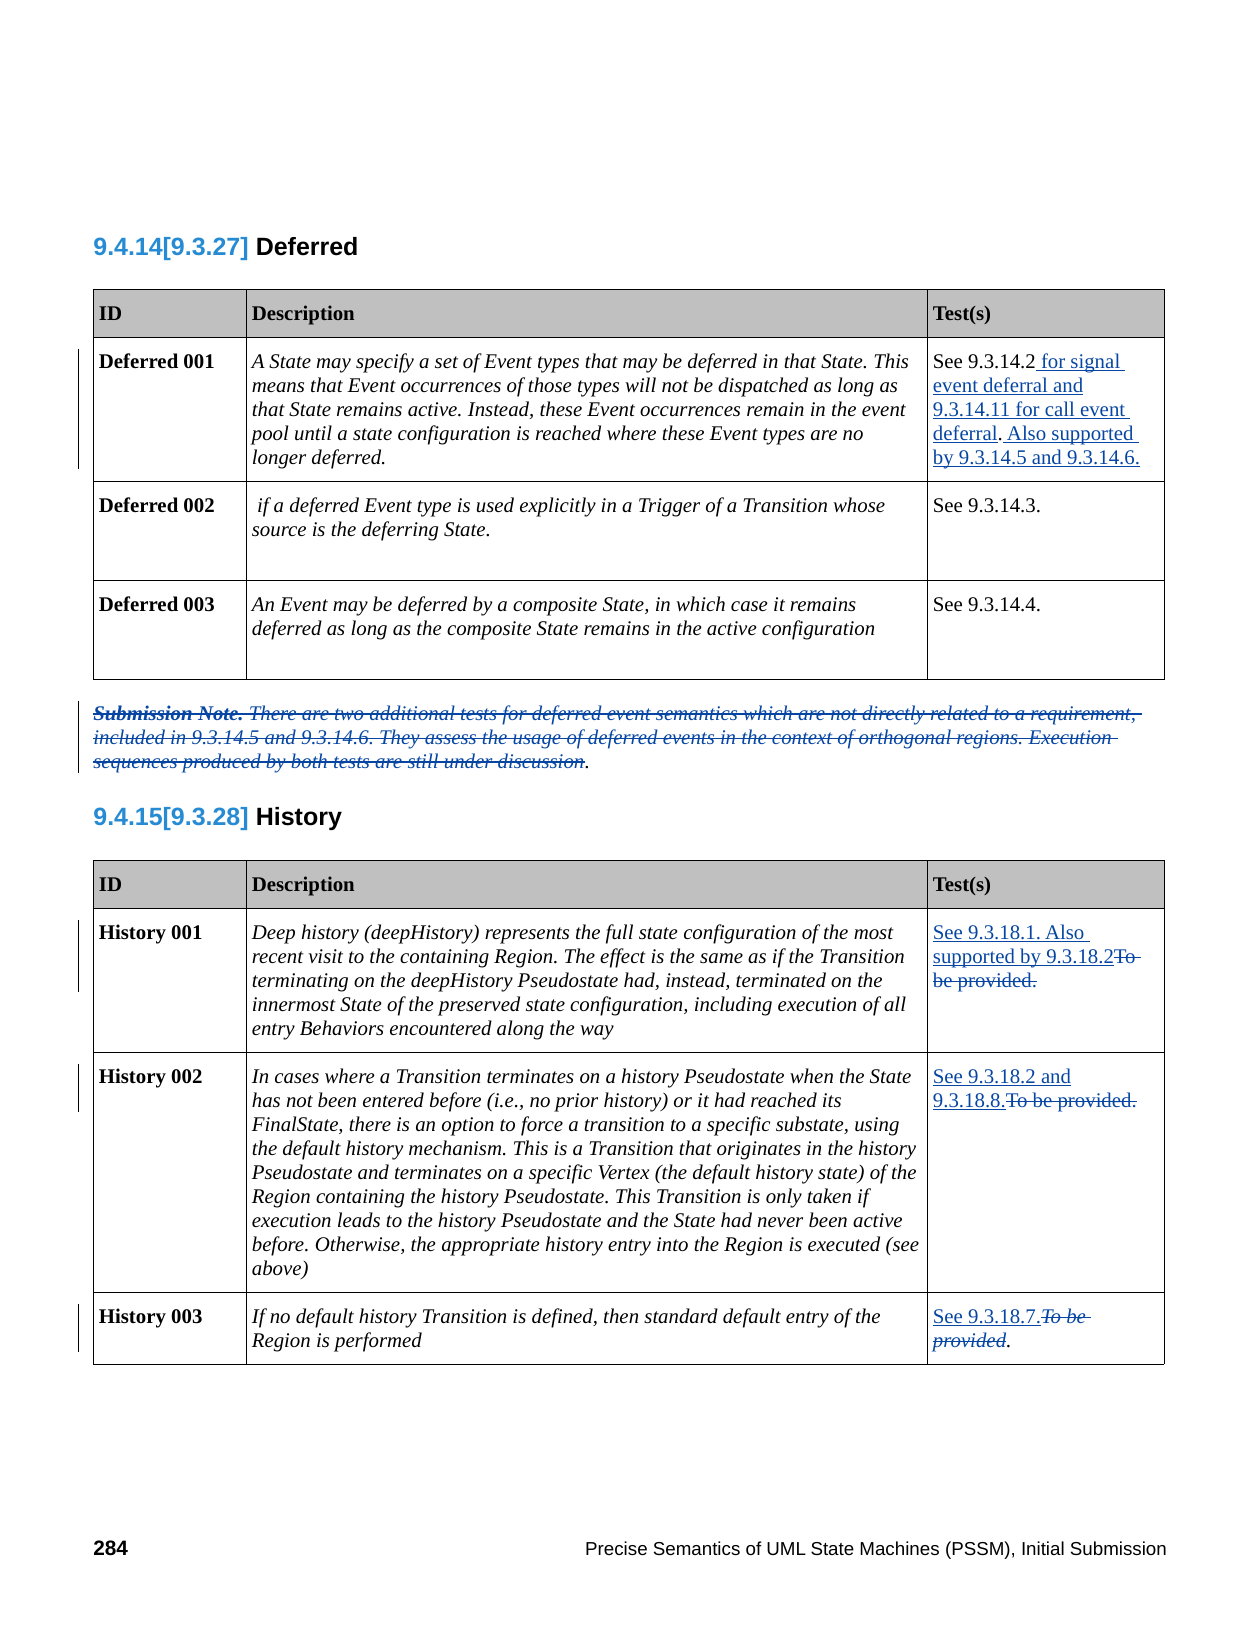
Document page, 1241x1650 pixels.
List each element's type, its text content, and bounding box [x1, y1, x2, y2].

table_header Test(s) [928, 861, 1164, 908]
table_cell History 002 [94, 1053, 246, 1292]
table_cell Deferred 002 [94, 482, 246, 580]
table_cell Deep history (deepHistory) represents the full state configuration of the most recent visit to the containing Region. The effect is the same as if the Transition terminating on the deepHistory Pseudostate had, instead, terminated on the innermost State of the preserved state configuration, including execution of all entry Behaviors encountered along the way [247, 909, 927, 1052]
subtitle Deferred [93, 231, 1164, 260]
table_cell See 9.3.14.4. [928, 581, 1164, 679]
text . [93, 701, 1164, 773]
table_cell History 001 [94, 909, 246, 1052]
table_cell See 9.3.18.2 and 9.3.18.8. [928, 1053, 1164, 1292]
table_cell See 9.3.18.1. Also supported by 9.3.18.2 [928, 909, 1164, 1052]
table_header ID [94, 290, 246, 337]
table_header Test(s) [928, 290, 1164, 337]
table_cell If no default history Transition is defined, then standard default entry of the Region is performed [247, 1293, 927, 1364]
table_cell Deferred 003 [94, 581, 246, 679]
table_cell if a deferred Event type is used explicitly in a Trigger of a Transition whose source is the deferring State. [247, 482, 927, 580]
table_cell Deferred 001 [94, 338, 246, 481]
table_cell History 003 [94, 1293, 246, 1364]
table_cell In cases where a Transition terminates on a history Pseudostate when the State has not been entered before (i.e., no prior history) or it had reached its FinalState, there is an option to force a transition to a specific substate, using the default history mechanism. This is a Transition that originates in the history Pseudostate and terminates on a specific Vertex (the default history state) of the Region containing the history Pseudostate. This Transition is only taken if execution leads to the history Pseudostate and the State had never been active before. Otherwise, the appropriate history entry into the Region is executed (see above) [247, 1053, 927, 1292]
table_cell See 9.3.14.3. [928, 482, 1164, 580]
table_header Description [247, 290, 927, 337]
table_cell See 9.3.18.7.. [928, 1293, 1164, 1364]
subtitle History [93, 802, 1164, 831]
table_header ID [94, 861, 246, 908]
table_header Description [247, 861, 927, 908]
table_cell An Event may be deferred by a composite State, in which case it remains deferred as long as the composite State remains in the active configuration [247, 581, 927, 679]
table_cell See 9.3.14.2 for signal event deferral and 9.3.14.11 for call event deferral. Also supported by 9.3.14.5 and 9.3.14.6. [928, 338, 1164, 481]
table_cell A State may specify a set of Event types that may be deferred in that State. This means that Event occurrences of those types will not be dispatched as long as that State remains active. Instead, these Event occurrences remain in the event pool until a state configuration is reached where these Event types are no longer deferred. [247, 338, 927, 481]
